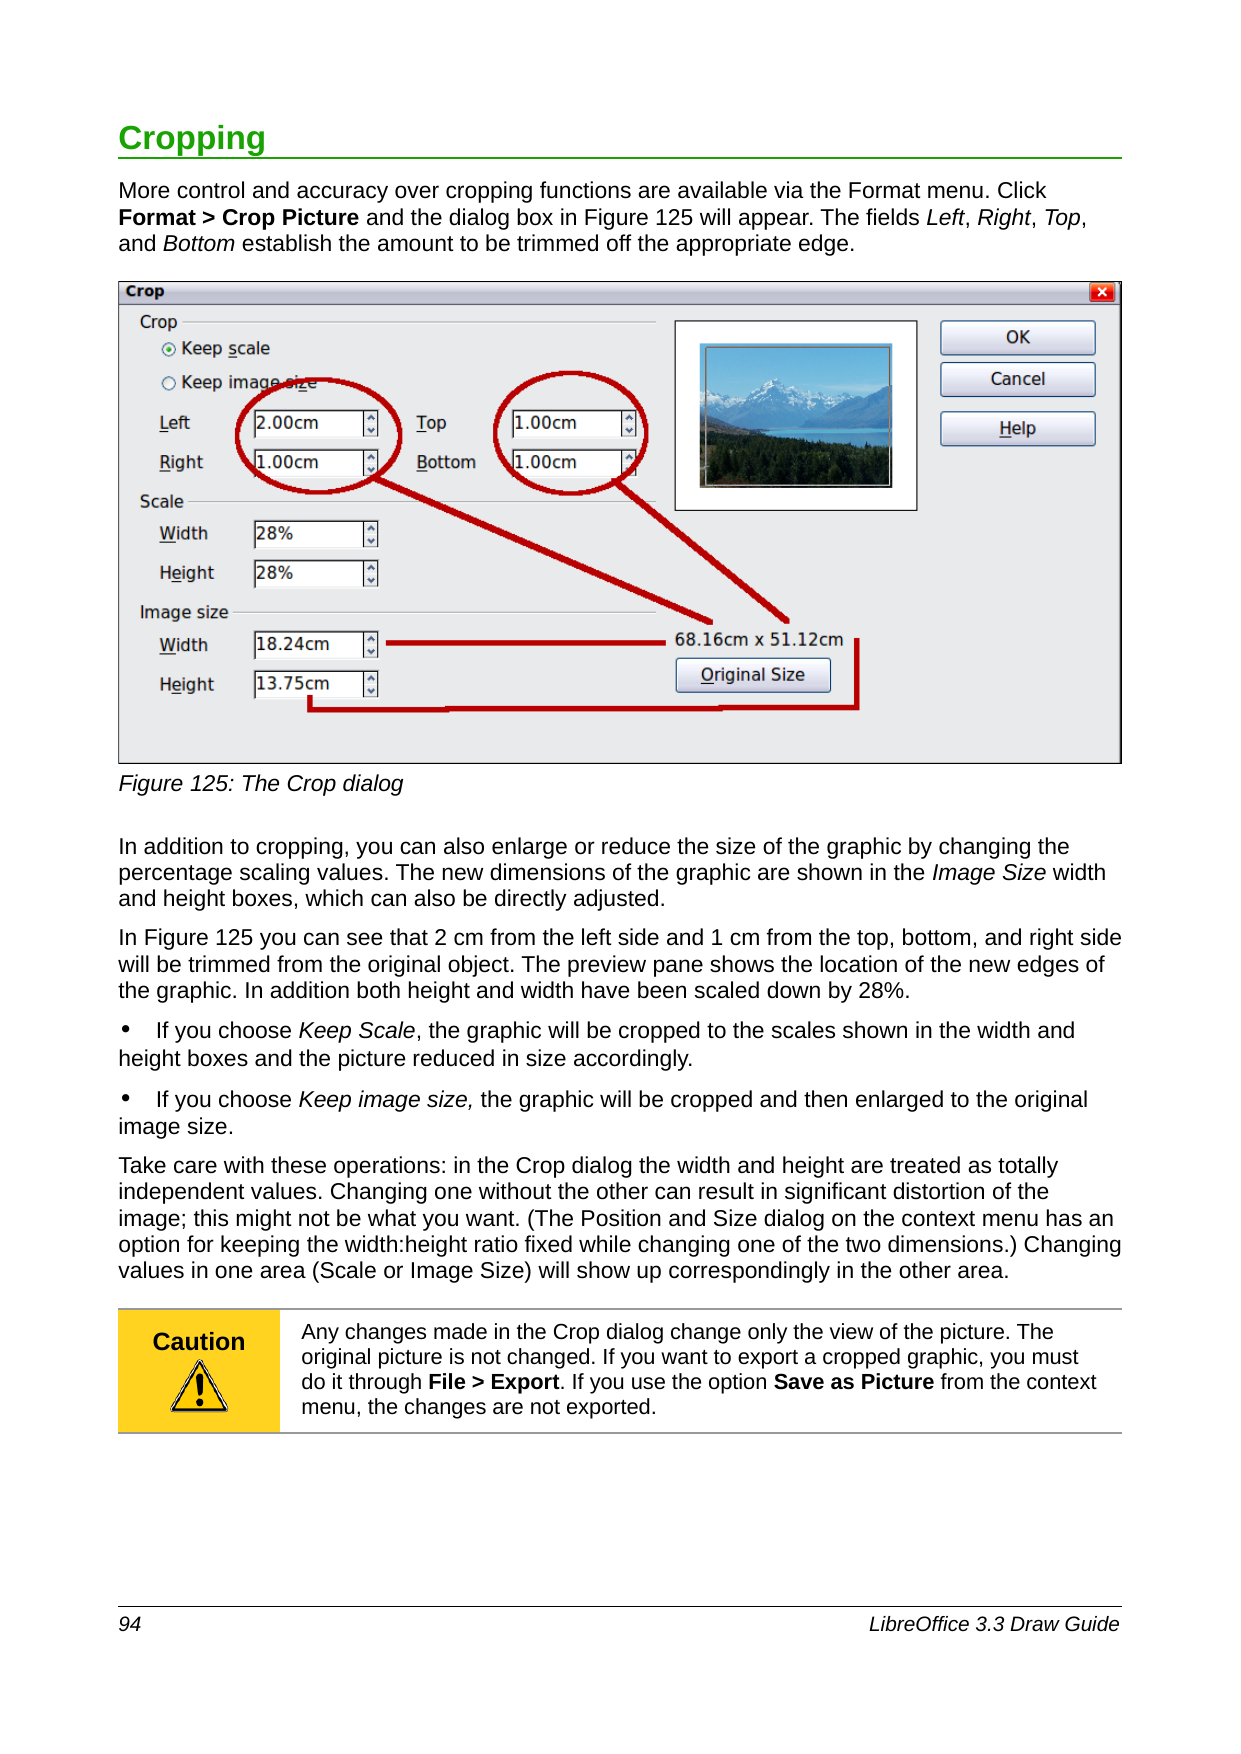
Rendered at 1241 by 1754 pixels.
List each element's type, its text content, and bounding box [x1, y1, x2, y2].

text In addition to cropping, you can also enlarge or reduce the size of the graphic by changing the percentage scaling values. The new dimensions of the graphic are shown in the Image Size width and height boxes, which can also be directly adjusted. [118, 833, 1122, 912]
picture [166, 1355, 232, 1416]
picture [118, 281, 1122, 764]
text Figure 125: The Crop dialog [118, 770, 1122, 796]
subtitle Cropping [118, 118, 1122, 157]
list If you choose Keep image size, the graphic will be cropped and then enlarged to the original image size. [118, 1084, 1122, 1139]
text In Figure 125 you can see that 2 cm from the left side and 1 cm from the top, bottom, and right side will be trimmed from the original object. The preview pane shows the location of the new edges of the graphic. In addition both height and width have been scaled down by 28%. [118, 924, 1122, 1003]
list If you choose Keep Scale, the graphic will be cropped to the scales shown in the width and height boxes and the picture reduced in size accordingly. [118, 1016, 1122, 1071]
text More control and accuracy over cropping functions are available via the Format menu. Click Format > Crop Picture and the dialog box in Figure 125 will appear. The fields Left, Right, Top, and Bottom establish the amount to be trimmed off the appropriate edge. [118, 177, 1122, 257]
text Take care with these operations: in the Crop dialog the width and height are treated as totally independent values. Changing one without the other can result in significant distortion of the image; this might not be what you want. (The Position and Size dialog on the context menu has an option for keeping the width:height ratio fixed while changing one of the two dimensions.) Changing values in one area (Scale or Image Size) will show up correspondingly in the other area. [118, 1152, 1122, 1283]
table_header Any changes made in the Crop dialog change only the view of the picture. The original picture is not changed. If you want to export a cropped graphic, you must do it through File > Export. If you use the option Save as Picture from the context menu, the changes are not exported. [280, 1310, 1122, 1432]
table_header Caution [118, 1310, 280, 1432]
